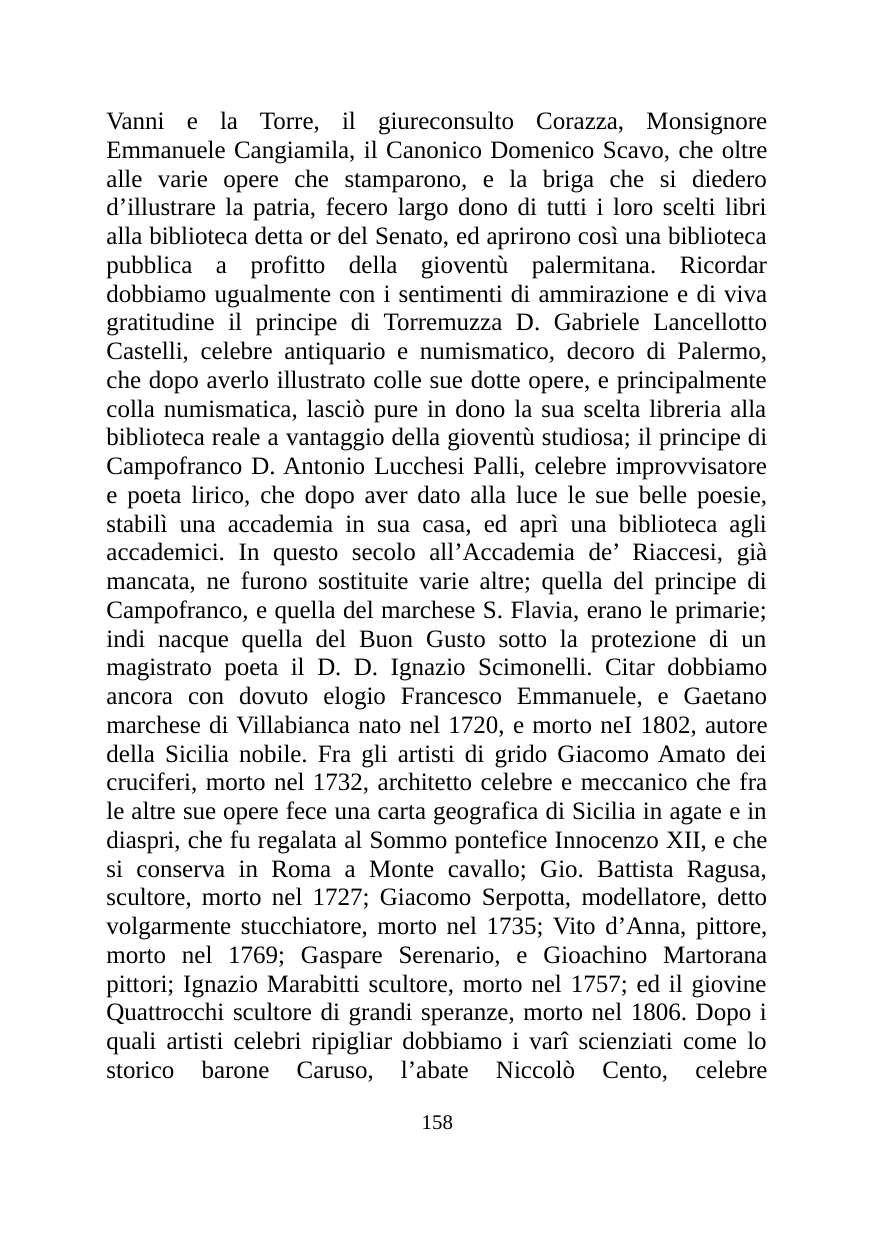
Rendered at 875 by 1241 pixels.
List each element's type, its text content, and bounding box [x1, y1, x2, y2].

text Vanni e la Torre, il giureconsulto Corazza, Monsignore Emmanuele Cangiamila, il Canonico Domenico Scavo, che oltre alle varie opere che stamparono, e la briga che si diedero d’illustrare la patria, fecero largo dono di tutti i loro scelti libri alla biblioteca detta or del Senato, ed aprirono così una biblioteca pubblica a profitto della gioventù palermitana. Ricordar dobbiamo ugualmente con i sentimenti di ammirazione e di viva gratitudine il principe di Torremuzza D. Gabriele Lancellotto Castelli, celebre antiquario e numismatico, decoro di Palermo, che dopo averlo illustrato colle sue dotte opere, e principalmente colla numismatica, lasciò pure in dono la sua scelta libreria alla biblioteca reale a vantaggio della gioventù studiosa; il principe di Campofranco D. Antonio Lucchesi Palli, celebre improvvisatore e poeta lirico, che dopo aver dato alla luce le sue belle poesie, stabilì una accademia in sua casa, ed aprì una biblioteca agli accademici. In questo secolo all’Accademia de’ Riaccesi, già mancata, ne furono sostituite varie altre; quella del principe di Campofranco, e quella del marchese S. Flavia, erano le primarie; indi nacque quella del Buon Gusto sotto la protezione di un magistrato poeta il D. D. Ignazio Scimonelli. Citar dobbiamo ancora con dovuto elogio Francesco Emmanuele, e Gaetano marchese di Villabianca nato nel 1720, e morto neI 1802, autore della Sicilia nobile. Fra gli artisti di grido Giacomo Amato dei cruciferi, morto nel 1732, architetto celebre e meccanico che fra le altre sue opere fece una carta geografica di Sicilia in agate e in diaspri, che fu regalata al Sommo pontefice Innocenzo XII, e che si conserva in Roma a Monte cavallo; Gio. Battista Ragusa, scultore, morto nel 1727; Giacomo Serpotta, modellatore, detto volgarmente stucchiatore, morto nel 1735; Vito d’Anna, pittore, morto nel 1769; Gaspare Serenario, e Gioachino Martorana pittori; Ignazio Marabitti scultore, morto nel 1757; ed il giovine Quattrocchi scultore di grandi speranze, morto nel 1806. Dopo i quali artisti celebri ripigliar dobbiamo i varî scienziati come lo storico barone Caruso, l’abate Niccolò Cento, celebre [106, 106, 768, 1084]
